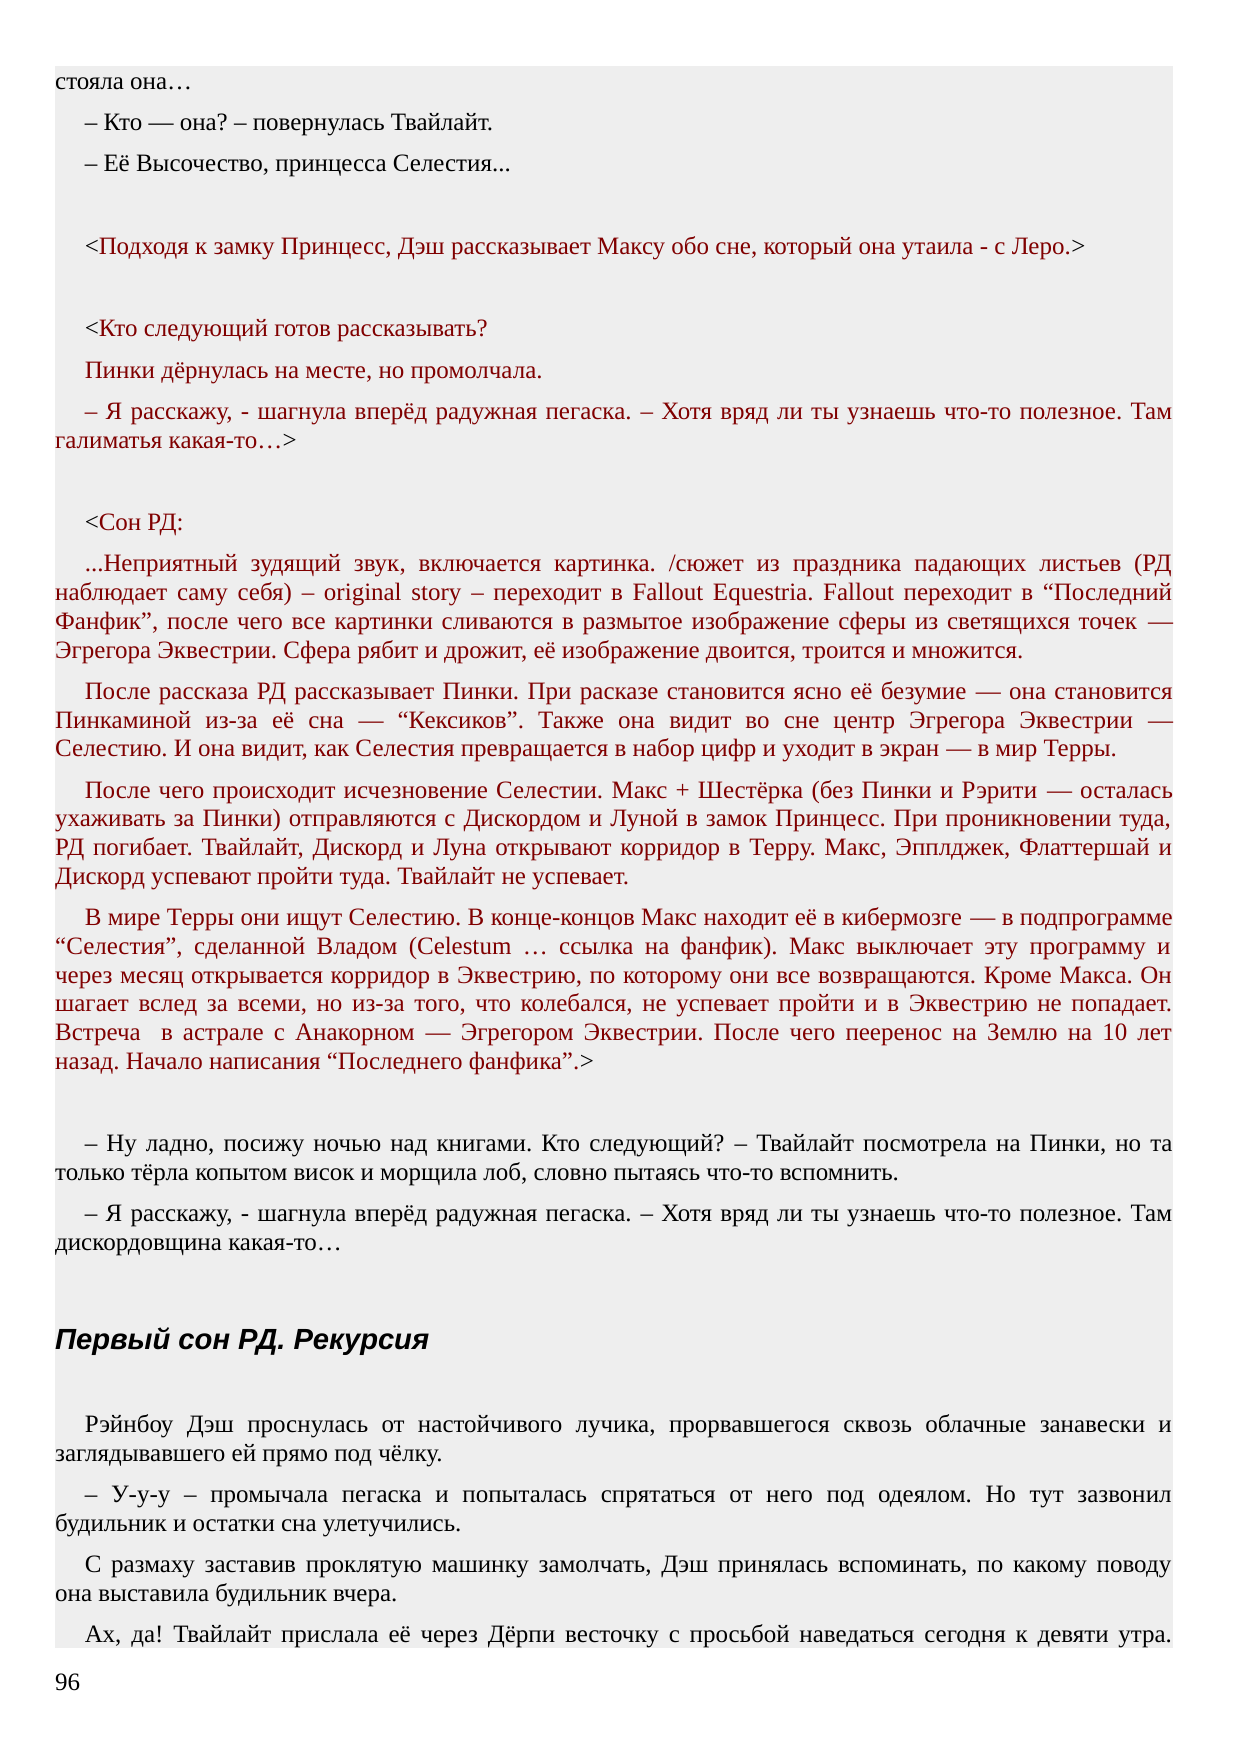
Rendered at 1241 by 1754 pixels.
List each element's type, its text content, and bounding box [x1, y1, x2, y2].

text – Ну ладно, посижу ночью над книгами. Кто следующий? – Твайлайт посмотрела на Пинки, но та только тёрла копытом висок и морщила лоб, словно пытаясь что-то вспомнить. [55, 1128, 1173, 1186]
text С размаху заставив проклятую машинку замолчать, Дэш принялась вспоминать, по какому поводу она выставила будильник вчера. [55, 1549, 1173, 1607]
text – Я расскажу, - шагнула вперёд радужная пегаска. – Хотя вряд ли ты узнаешь что-то полезное. Там дискордовщина какая-то… [55, 1198, 1173, 1256]
text В мире Терры они ищут Селестию. В конце-концов Макс находит её в кибермозге — в подпрограмме “Селестия”, сделанной Владом (Celestum … ссылка на фанфик). Макс выключает эту программу и через месяц открывается корридор в Эквестрию, по которому они все возвращаются. Кроме Макса. Он шагает вслед за всеми, но из-за того, что колебался, не успевает пройти и в Эквестрию не попадает. Встреча в астрале с Анакорном — Эгрегором Эквестрии. После чего пееренос на Землю на 10 лет назад. Начало написания “Последнего фанфика”.> [55, 902, 1173, 1075]
text <Сон РД: [55, 507, 1173, 536]
text <Подходя к замку Принцесс, Дэш рассказывает Максу обо сне, который она утаила - с Леро.> [55, 231, 1173, 260]
text – Я расскажу, - шагнула вперёд радужная пегаска. – Хотя вряд ли ты узнаешь что-то полезное. Там галиматья какая-то…> [55, 396, 1173, 453]
text После чего происходит исчезновение Селестии. Макс + Шестёрка (без Пинки и Рэрити — осталась ухаживать за Пинки) отправляются с Дискордом и Луной в замок Принцесс. При проникновении туда, РД погибает. Твайлайт, Дискорд и Луна открывают корридор в Терру. Макс, Эпплджек, Флаттершай и Дискорд успевают пройти туда. Твайлайт не успевает. [55, 775, 1173, 890]
text – У-у-у – промычала пегаска и попыталась спрятаться от него под одеялом. Но тут зазвонил будильник и остатки сна улетучились. [55, 1479, 1173, 1537]
text – Кто — она? – повернулась Твайлайт. [55, 107, 1173, 136]
text После рассказа РД рассказывает Пинки. При расказе становится ясно её безумие — она становится Пинкаминой из-за её сна — “Кексиков”. Также она видит во сне центр Эгрегора Эквестрии — Селестию. И она видит, как Селестия превращается в набор цифр и уходит в экран — в мир Терры. [55, 676, 1173, 762]
text ...Неприятный зудящий звук, включается картинка. /сюжет из праздника падающих листьев (РД наблюдает саму себя) – original story – переходит в Fallout Equestria. Fallout переходит в “Последний Фанфик”, после чего все картинки сливаются в размытое изображение сферы из светящихся точек — Эгрегора Эквестрии. Сфера рябит и дрожит, её изображение двоится, троится и множится. [55, 548, 1173, 663]
text Ах, да! Твайлайт прислала её через Дёрпи весточку с просьбой наведаться сегодня к девяти утра. [55, 1619, 1173, 1648]
text <Кто следующий готов рассказывать? [55, 313, 1173, 342]
subtitle Первый сон РД. Рекурсия [55, 1322, 1173, 1356]
text Рэйнбоу Дэш проснулась от настойчивого лучика, прорвавшегося сквозь облачные занавески и заглядывавшего ей прямо под чёлку. [55, 1409, 1173, 1467]
text Пинки дёрнулась на месте, но промолчала. [55, 355, 1173, 383]
text – Её Высочество, принцесса Селестия... [55, 148, 1173, 177]
text стояла она… [55, 66, 1173, 95]
